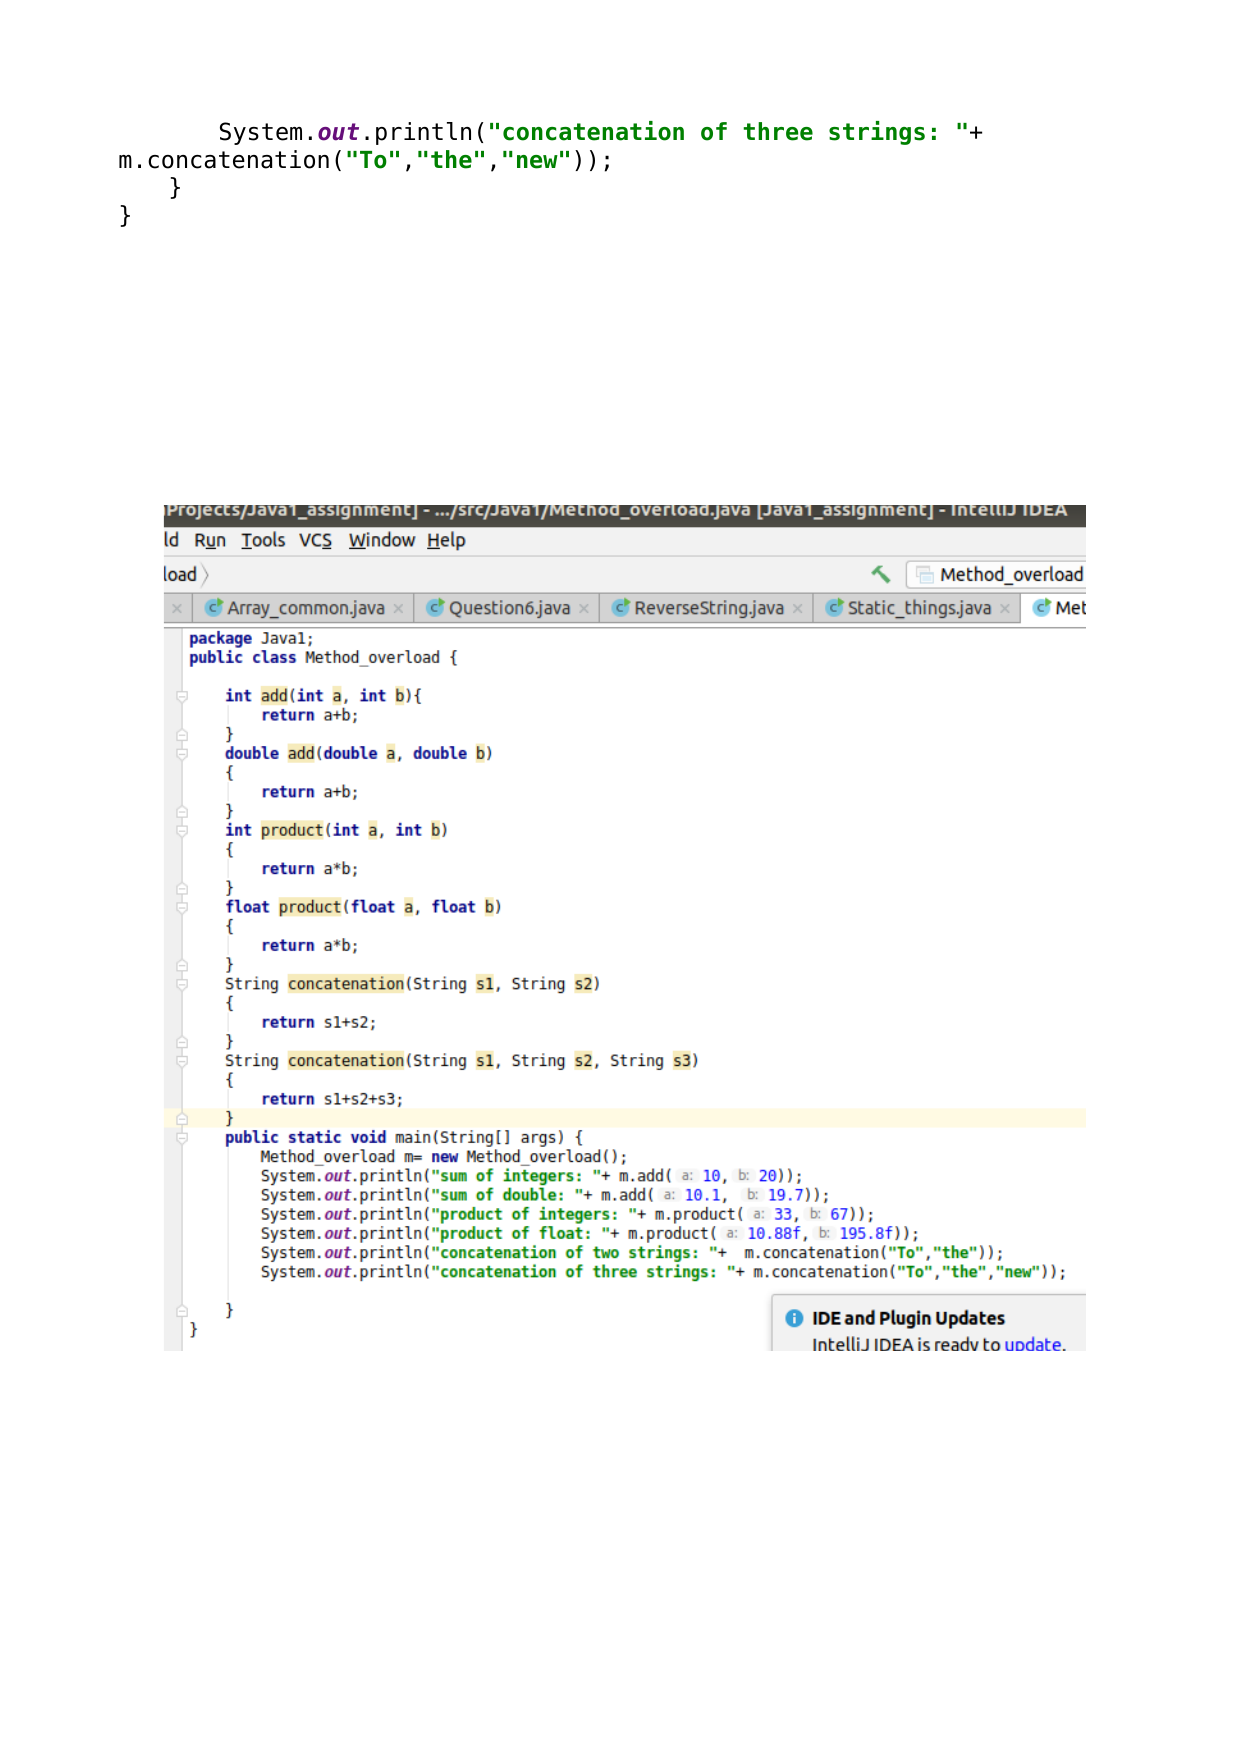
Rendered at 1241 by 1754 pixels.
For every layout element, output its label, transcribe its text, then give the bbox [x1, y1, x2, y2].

picture [163, 505, 1086, 1351]
text System.out.println("concatenation of three strings: "+ m.concatenation("To","the","new")); [118, 118, 1122, 174]
text } [118, 202, 1122, 229]
text } [118, 174, 1122, 202]
